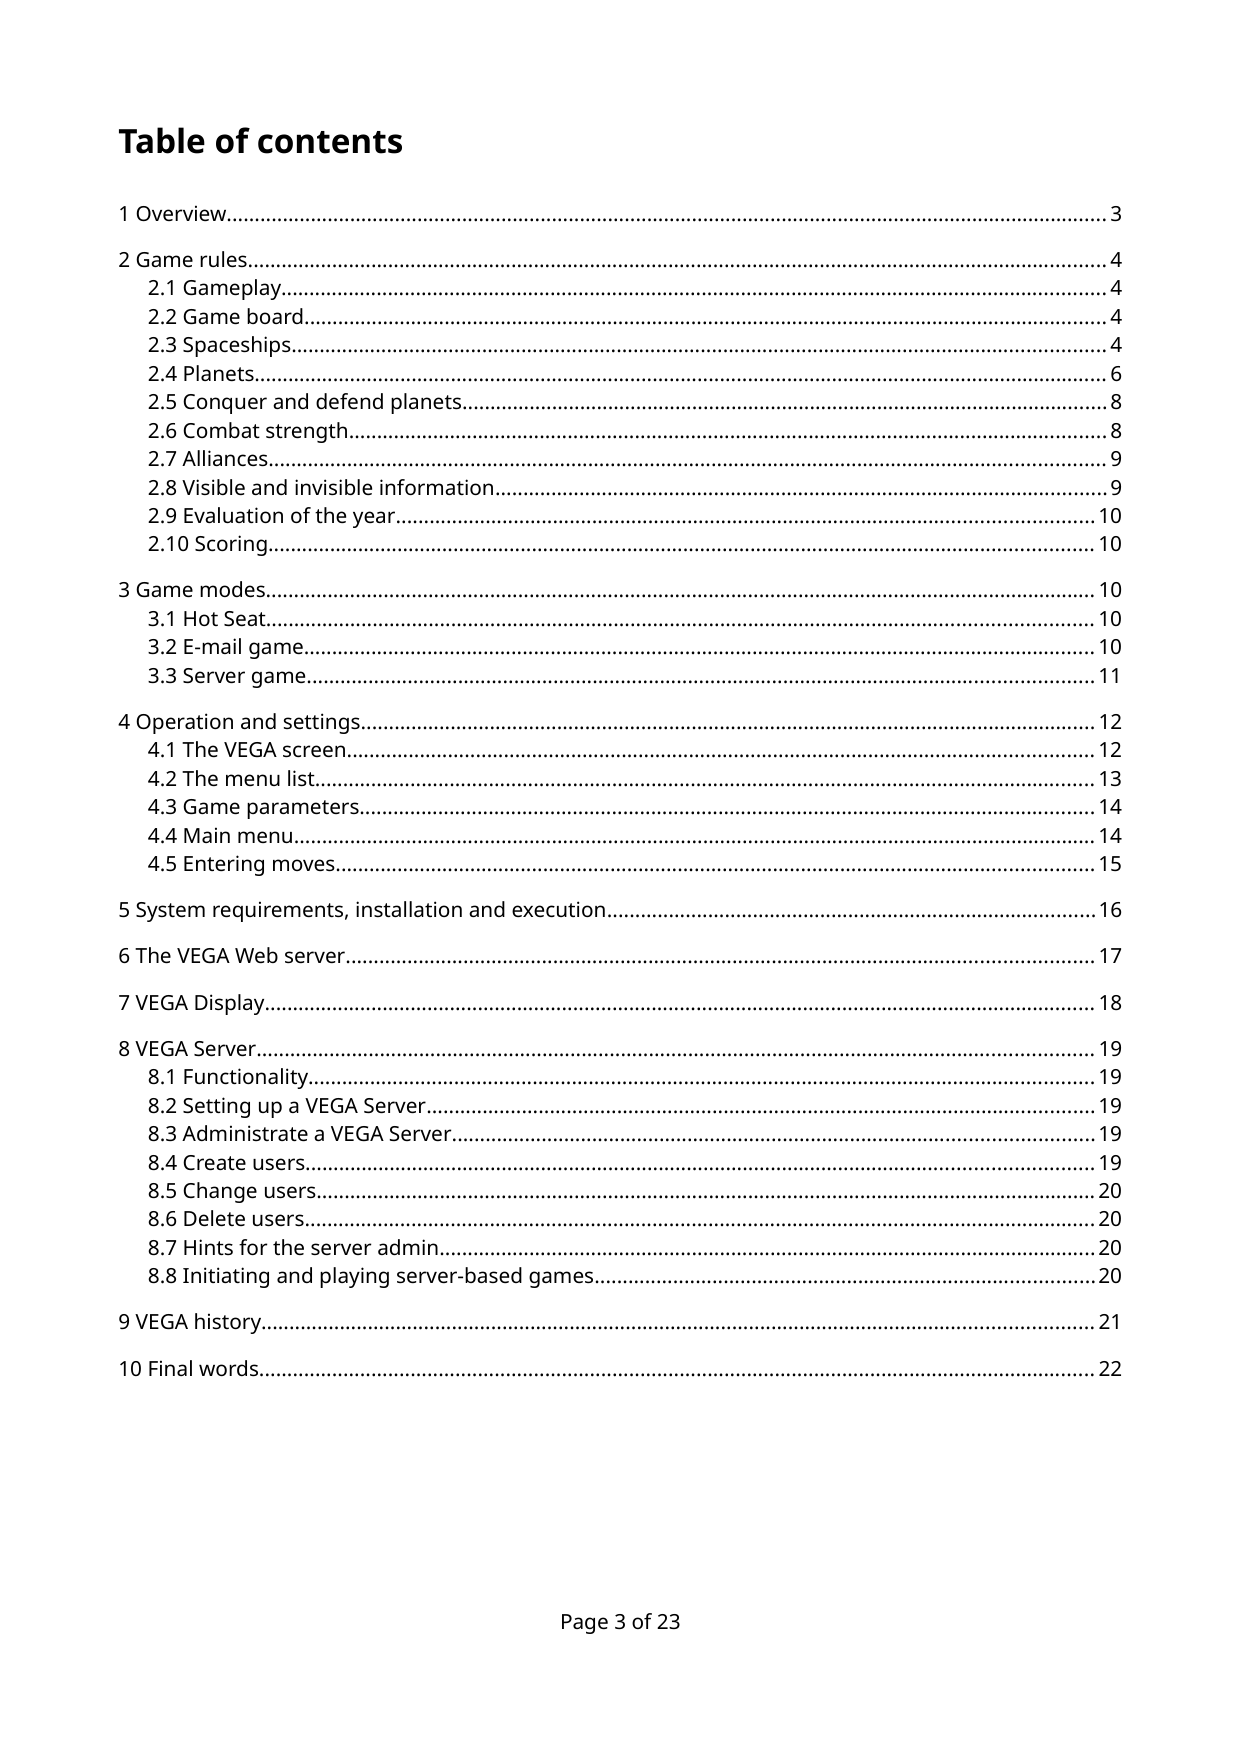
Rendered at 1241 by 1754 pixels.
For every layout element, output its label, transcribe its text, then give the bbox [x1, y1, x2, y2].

subtitle Table of contents [118, 118, 1122, 163]
text 3.2 E-mail game 10 [148, 632, 1122, 661]
text 2.2 Game board 4 [148, 302, 1122, 330]
text 2.8 Visible and invisible information 9 [148, 473, 1122, 501]
text 2.10 Scoring 10 [148, 529, 1122, 558]
text 5 System requirements, installation and execution 16 [118, 895, 1122, 924]
text 4 Operation and settings 12 [118, 707, 1122, 736]
text 8.6 Delete users 20 [148, 1204, 1122, 1233]
text 9 VEGA history 21 [118, 1307, 1122, 1336]
text 2.5 Conquer and defend planets 8 [148, 387, 1122, 416]
text 4.1 The VEGA screen 12 [148, 736, 1122, 764]
text 1 Overview 3 [118, 199, 1122, 227]
text 7 VEGA Display 18 [118, 988, 1122, 1016]
text 4.5 Entering moves 15 [148, 849, 1122, 878]
text 2.1 Gameplay 4 [148, 273, 1122, 302]
text 2.9 Evaluation of the year 10 [148, 501, 1122, 529]
text 8.7 Hints for the server admin 20 [148, 1233, 1122, 1261]
text 8.1 Functionality 19 [148, 1062, 1122, 1091]
text 3.1 Hot Seat 10 [148, 604, 1122, 632]
text 4.2 The menu list 13 [148, 764, 1122, 792]
text 8.2 Setting up a VEGA Server 19 [148, 1091, 1122, 1119]
text 8.5 Change users 20 [148, 1176, 1122, 1204]
text 8.8 Initiating and playing server-based games 20 [148, 1261, 1122, 1290]
text 3 Game modes 10 [118, 576, 1122, 604]
text 3.3 Server game 11 [148, 661, 1122, 689]
text 4.4 Main menu 14 [148, 821, 1122, 849]
text 8.4 Create users 19 [148, 1148, 1122, 1176]
text 8.3 Administrate a VEGA Server 19 [148, 1119, 1122, 1148]
text 10 Final words 22 [118, 1354, 1122, 1382]
text 2 Game rules 4 [118, 245, 1122, 273]
text 2.3 Spaceships 4 [148, 330, 1122, 359]
text 2.6 Combat strength 8 [148, 416, 1122, 444]
text 2.7 Alliances 9 [148, 444, 1122, 473]
text 4.3 Game parameters 14 [148, 792, 1122, 821]
text 6 The VEGA Web server 17 [118, 942, 1122, 970]
text 8 VEGA Server 19 [118, 1034, 1122, 1062]
text 2.4 Planets 6 [148, 359, 1122, 387]
